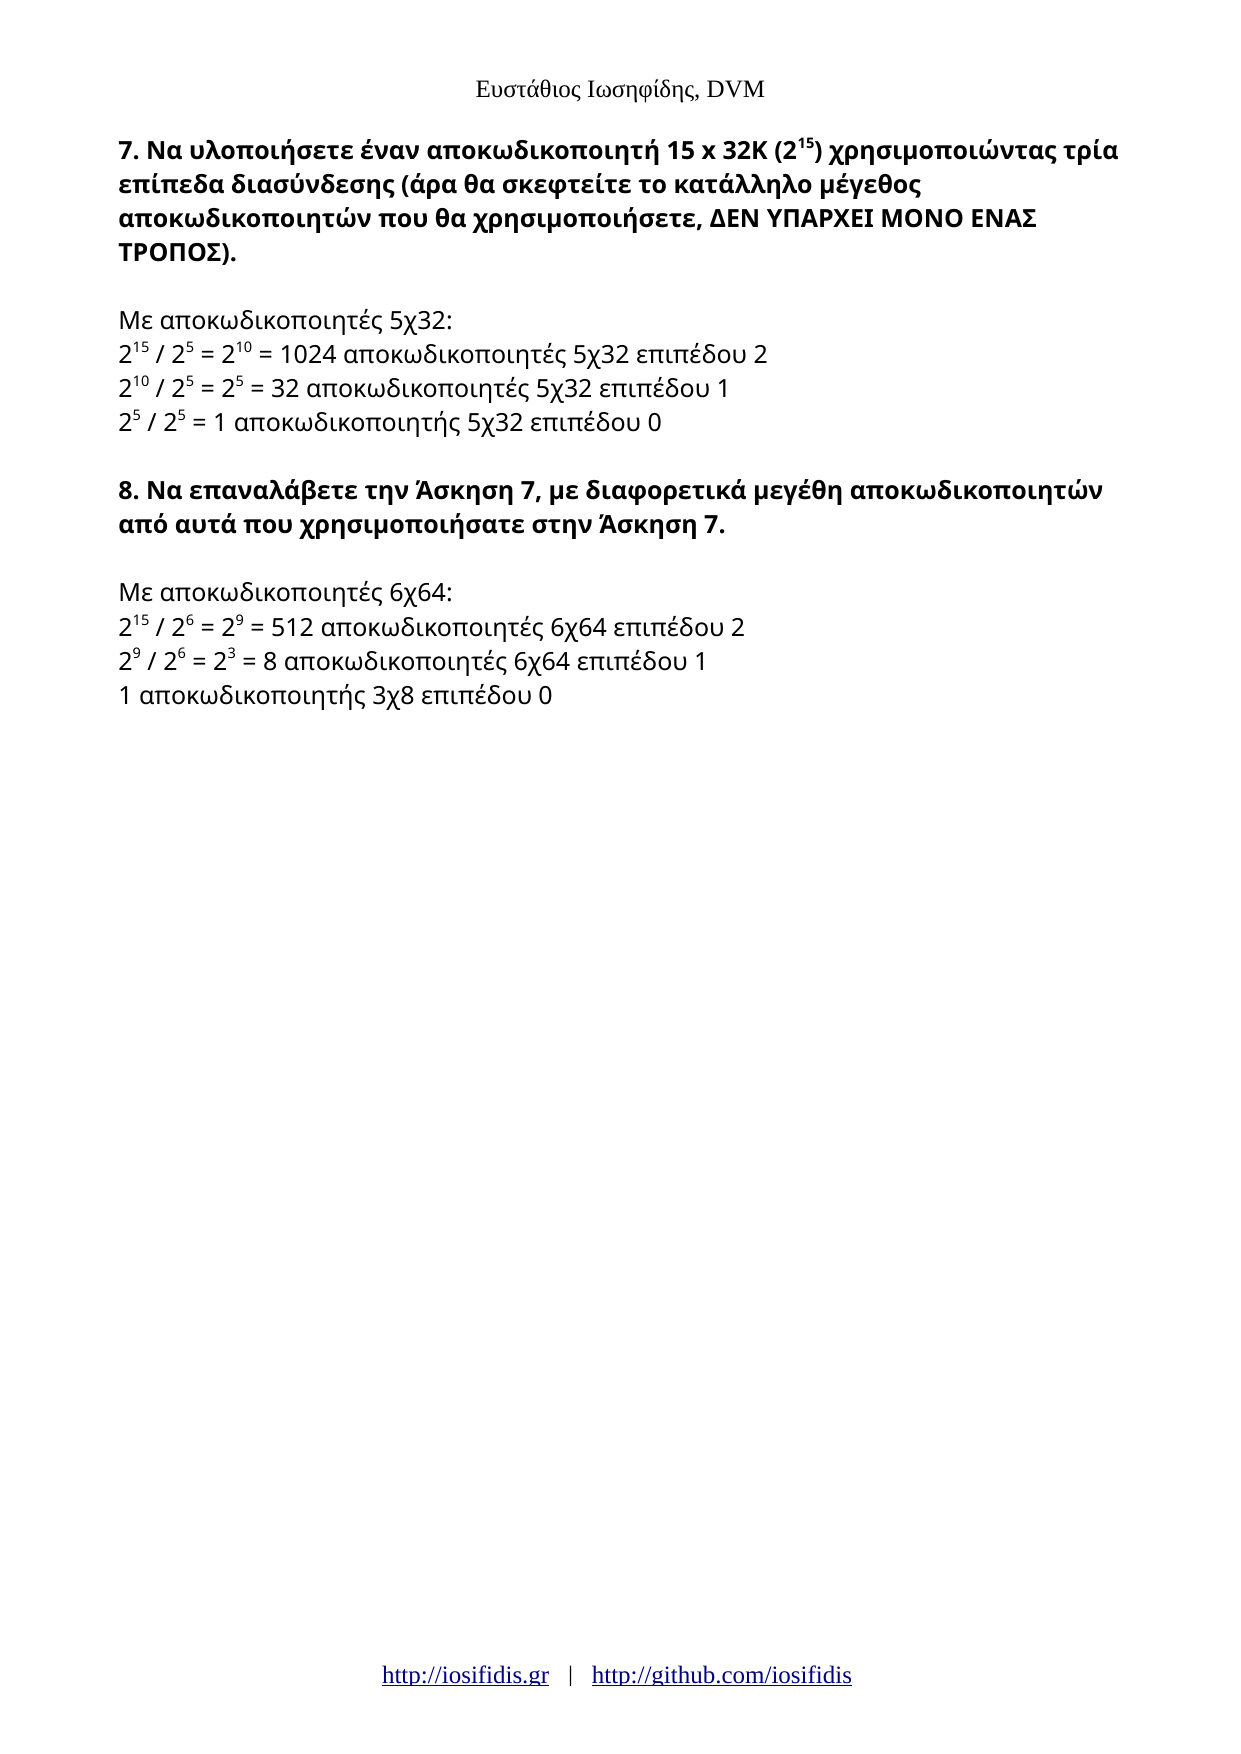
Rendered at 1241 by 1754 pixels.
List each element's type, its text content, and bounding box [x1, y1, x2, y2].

text 215 / 25 = 210 = 1024 αποκωδικοποιητές 5χ32 επιπέδου 2 [118, 337, 1122, 371]
text 7. Να υλοποιήσετε έναν αποκωδικοποιητή 15 x 32K (215) χρησιμοποιώντας τρία επίπεδα διασύνδεσης (άρα θα σκεφτείτε το κατάλληλο μέγεθος αποκωδικοποιητών που θα χρησιμοποιήσετε, ΔΕΝ ΥΠΑΡΧΕΙ ΜΟΝΟ ΕΝΑΣ ΤΡΟΠΟΣ). [118, 132, 1122, 268]
text 215 / 26 = 29 = 512 αποκωδικοποιητές 6χ64 επιπέδου 2 [118, 609, 1122, 643]
text 29 / 26 = 23 = 8 αποκωδικοποιητές 6χ64 επιπέδου 1 [118, 643, 1122, 677]
text 8. Να επαναλάβετε την Άσκηση 7, με διαφορετικά μεγέθη αποκωδικοποιητών από αυτά που χρησιμοποιήσατε στην Άσκηση 7. [118, 473, 1122, 541]
text 25 / 25 = 1 αποκωδικοποιητής 5χ32 επιπέδου 0 [118, 405, 1122, 439]
text 1 αποκωδικοποιητής 3χ8 επιπέδου 0 [118, 677, 1122, 711]
text Με αποκωδικοποιητές 6χ64: [118, 575, 1122, 609]
text 210 / 25 = 25 = 32 αποκωδικοποιητές 5χ32 επιπέδου 1 [118, 371, 1122, 405]
text Με αποκωδικοποιητές 5χ32: [118, 303, 1122, 337]
